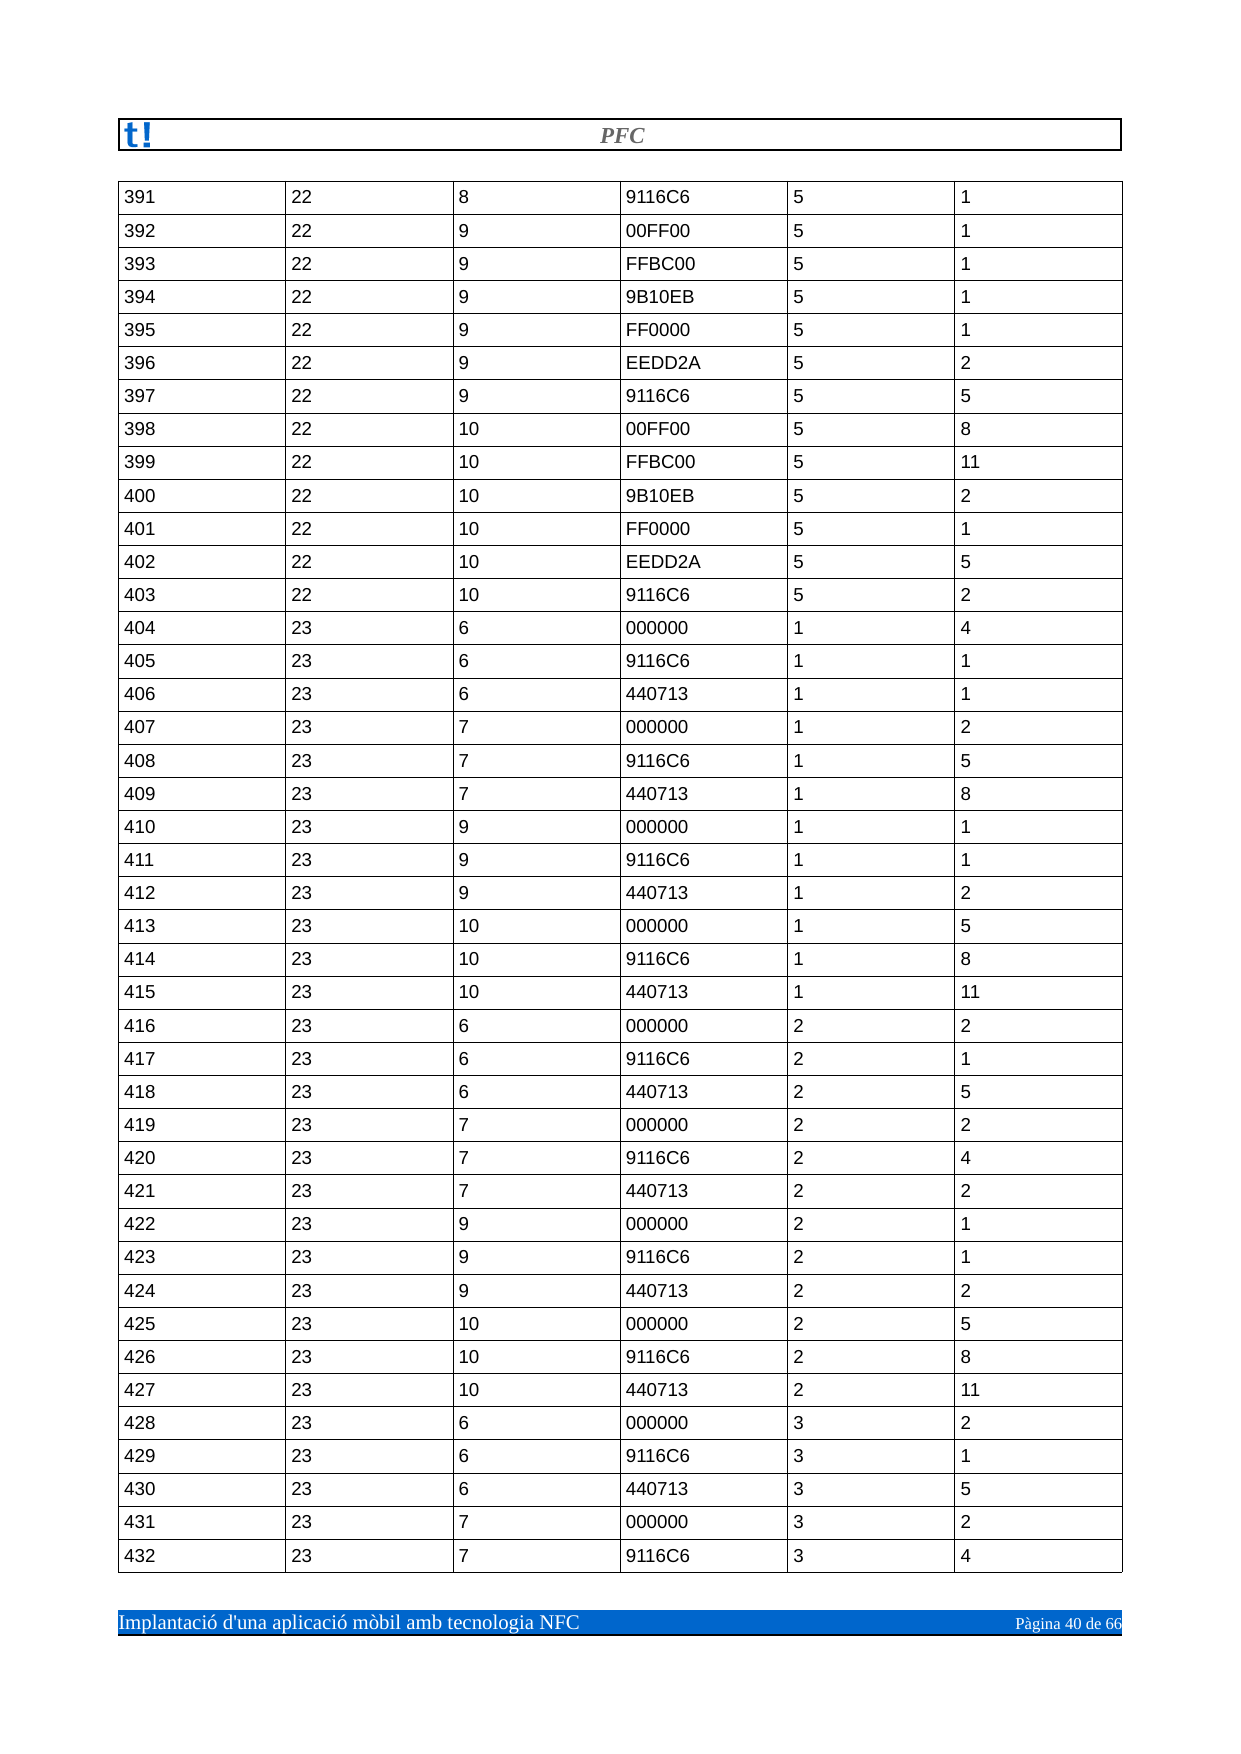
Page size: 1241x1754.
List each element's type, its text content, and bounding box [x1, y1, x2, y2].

table_cell 9116C6 [621, 182, 787, 214]
table_cell 000000 [621, 612, 787, 644]
table_cell 22 [286, 347, 453, 379]
table_cell 7 [454, 1540, 620, 1572]
table_cell 23 [286, 1043, 453, 1075]
table_cell 9116C6 [621, 579, 787, 611]
table_cell 22 [286, 579, 453, 611]
table_cell 2 [955, 347, 1122, 379]
table_cell 23 [286, 1142, 453, 1174]
table_cell 417 [119, 1043, 285, 1075]
table_cell EEDD2A [621, 347, 787, 379]
table_cell 7 [454, 1142, 620, 1174]
table_cell 409 [119, 778, 285, 810]
table_cell 7 [454, 1507, 620, 1539]
table_cell 6 [454, 1043, 620, 1075]
table_cell 2 [788, 1209, 954, 1241]
table_cell 23 [286, 1540, 453, 1572]
table_cell 440713 [621, 778, 787, 810]
table_cell 407 [119, 712, 285, 744]
table_cell 000000 [621, 1308, 787, 1340]
table_cell 9 [454, 1242, 620, 1274]
table_cell 6 [454, 612, 620, 644]
table_cell 400 [119, 480, 285, 512]
table_cell 2 [788, 1010, 954, 1042]
table_cell 5 [955, 380, 1122, 412]
table_cell 23 [286, 1175, 453, 1207]
table_cell 1 [955, 281, 1122, 313]
table_cell 404 [119, 612, 285, 644]
table_cell 399 [119, 447, 285, 479]
table_cell 10 [454, 480, 620, 512]
table_cell 9 [454, 1275, 620, 1307]
table_cell 23 [286, 1209, 453, 1241]
table_cell 000000 [621, 910, 787, 942]
table_cell 432 [119, 1540, 285, 1572]
table_cell 11 [955, 977, 1122, 1009]
table_cell 420 [119, 1142, 285, 1174]
table_cell FF0000 [621, 314, 787, 346]
table_cell 1 [788, 712, 954, 744]
table_cell 5 [788, 380, 954, 412]
table_cell 1 [788, 645, 954, 677]
table_cell 23 [286, 1440, 453, 1472]
picture [123, 121, 151, 148]
table_cell 413 [119, 910, 285, 942]
table_cell 23 [286, 645, 453, 677]
table_cell 2 [788, 1275, 954, 1307]
table_cell 4 [955, 1142, 1122, 1174]
table_cell 9B10EB [621, 281, 787, 313]
table_cell 5 [955, 1308, 1122, 1340]
table_cell 391 [119, 182, 285, 214]
table_cell 2 [955, 1507, 1122, 1539]
table_cell 9116C6 [621, 1440, 787, 1472]
table_cell 1 [955, 645, 1122, 677]
table_cell 9 [454, 877, 620, 909]
table_cell 395 [119, 314, 285, 346]
table_cell 10 [454, 546, 620, 578]
table_cell 9 [454, 380, 620, 412]
table_cell 1 [955, 215, 1122, 247]
table_cell 402 [119, 546, 285, 578]
table_cell 23 [286, 612, 453, 644]
table_cell 2 [955, 877, 1122, 909]
table_cell 6 [454, 1440, 620, 1472]
table_cell 4 [955, 612, 1122, 644]
table_cell EEDD2A [621, 546, 787, 578]
table_cell 1 [955, 314, 1122, 346]
table_cell 22 [286, 480, 453, 512]
table_cell 1 [788, 944, 954, 976]
table_cell 2 [788, 1242, 954, 1274]
table_cell 000000 [621, 811, 787, 843]
table_cell 23 [286, 910, 453, 942]
table_cell 397 [119, 380, 285, 412]
table_cell 9116C6 [621, 844, 787, 876]
table_cell 415 [119, 977, 285, 1009]
table_cell 23 [286, 712, 453, 744]
table_cell 2 [955, 579, 1122, 611]
table_cell 9116C6 [621, 1043, 787, 1075]
table_cell 1 [788, 977, 954, 1009]
table_cell 3 [788, 1507, 954, 1539]
table_cell 11 [955, 447, 1122, 479]
table_cell 9116C6 [621, 944, 787, 976]
table_cell 1 [955, 811, 1122, 843]
table_cell 2 [788, 1109, 954, 1141]
table_cell 2 [955, 480, 1122, 512]
table_cell 1 [788, 745, 954, 777]
table_cell 411 [119, 844, 285, 876]
table_cell 8 [955, 414, 1122, 446]
table_cell 22 [286, 414, 453, 446]
table_cell 1 [955, 1043, 1122, 1075]
table_cell 7 [454, 778, 620, 810]
table_cell 23 [286, 1308, 453, 1340]
table_cell 5 [955, 546, 1122, 578]
table_cell 9116C6 [621, 645, 787, 677]
table_cell 000000 [621, 1507, 787, 1539]
table_cell 5 [788, 546, 954, 578]
table_cell 2 [955, 1407, 1122, 1439]
table_cell 000000 [621, 1407, 787, 1439]
table_cell 8 [955, 944, 1122, 976]
table_cell 2 [955, 712, 1122, 744]
table_cell 6 [454, 679, 620, 711]
table_cell 2 [955, 1175, 1122, 1207]
table_cell 5 [788, 579, 954, 611]
table_cell 5 [788, 314, 954, 346]
table_cell 9 [454, 844, 620, 876]
table_cell 440713 [621, 1076, 787, 1108]
table_cell 6 [454, 645, 620, 677]
table_cell 412 [119, 877, 285, 909]
table_cell 1 [788, 844, 954, 876]
table_cell 5 [788, 447, 954, 479]
table_cell 425 [119, 1308, 285, 1340]
table_cell 2 [788, 1374, 954, 1406]
table_cell 429 [119, 1440, 285, 1472]
table_cell 5 [788, 513, 954, 545]
table_cell 5 [788, 347, 954, 379]
table_cell 440713 [621, 977, 787, 1009]
table_cell FFBC00 [621, 447, 787, 479]
table_cell 4 [955, 1540, 1122, 1572]
table_cell 9116C6 [621, 1540, 787, 1572]
table_cell 410 [119, 811, 285, 843]
table_cell 440713 [621, 679, 787, 711]
table_cell 440713 [621, 1275, 787, 1307]
table_cell 7 [454, 712, 620, 744]
table_cell 2 [788, 1043, 954, 1075]
table_cell 422 [119, 1209, 285, 1241]
table_cell 427 [119, 1374, 285, 1406]
table_cell 23 [286, 1341, 453, 1373]
table_cell 394 [119, 281, 285, 313]
table_cell 2 [955, 1109, 1122, 1141]
table_cell 440713 [621, 1474, 787, 1506]
table_cell 396 [119, 347, 285, 379]
table_cell 1 [788, 877, 954, 909]
table_cell 23 [286, 1275, 453, 1307]
table_cell 10 [454, 414, 620, 446]
table_cell 00FF00 [621, 414, 787, 446]
table_cell 10 [454, 579, 620, 611]
table_cell 1 [788, 811, 954, 843]
table_cell 23 [286, 1076, 453, 1108]
table_cell 1 [955, 1242, 1122, 1274]
table_cell 5 [788, 281, 954, 313]
table_cell 6 [454, 1076, 620, 1108]
table_cell 421 [119, 1175, 285, 1207]
table_cell 419 [119, 1109, 285, 1141]
table_cell 440713 [621, 1175, 787, 1207]
table_cell 5 [955, 1076, 1122, 1108]
table_cell 23 [286, 877, 453, 909]
table_cell 2 [955, 1010, 1122, 1042]
table_cell 9 [454, 314, 620, 346]
table_cell 9B10EB [621, 480, 787, 512]
table_cell FFBC00 [621, 248, 787, 280]
table_cell 6 [454, 1474, 620, 1506]
table_cell 423 [119, 1242, 285, 1274]
table_cell 22 [286, 447, 453, 479]
table_cell 9116C6 [621, 745, 787, 777]
table_cell 23 [286, 844, 453, 876]
table_cell 23 [286, 1407, 453, 1439]
table_cell 22 [286, 314, 453, 346]
table_cell 22 [286, 248, 453, 280]
table_cell 23 [286, 811, 453, 843]
table_cell 9116C6 [621, 1242, 787, 1274]
table_cell 1 [955, 844, 1122, 876]
table_cell 23 [286, 1474, 453, 1506]
table_cell 22 [286, 182, 453, 214]
table_cell 22 [286, 281, 453, 313]
table_cell 1 [955, 248, 1122, 280]
table_cell 10 [454, 977, 620, 1009]
table_cell 424 [119, 1275, 285, 1307]
table_cell 430 [119, 1474, 285, 1506]
table_cell 414 [119, 944, 285, 976]
table_cell 000000 [621, 712, 787, 744]
table_cell 23 [286, 1507, 453, 1539]
table_cell 6 [454, 1010, 620, 1042]
table_cell 1 [788, 910, 954, 942]
table_cell 401 [119, 513, 285, 545]
table_cell 1 [955, 182, 1122, 214]
table_cell 2 [788, 1076, 954, 1108]
table_cell 6 [454, 1407, 620, 1439]
table_cell 7 [454, 1109, 620, 1141]
table_cell 418 [119, 1076, 285, 1108]
table_cell 10 [454, 910, 620, 942]
table_cell 10 [454, 1341, 620, 1373]
table_cell 3 [788, 1407, 954, 1439]
table_cell 405 [119, 645, 285, 677]
table_cell 8 [955, 1341, 1122, 1373]
table_cell 9 [454, 281, 620, 313]
table_cell 5 [788, 414, 954, 446]
table_cell 8 [955, 778, 1122, 810]
table_cell 9 [454, 811, 620, 843]
table_cell 3 [788, 1440, 954, 1472]
table_cell 23 [286, 1010, 453, 1042]
table_cell 23 [286, 1109, 453, 1141]
table_cell 2 [788, 1175, 954, 1207]
table_cell 9116C6 [621, 1142, 787, 1174]
table_cell 23 [286, 745, 453, 777]
table_cell 5 [955, 745, 1122, 777]
table_cell 5 [788, 215, 954, 247]
table_cell 5 [788, 480, 954, 512]
table_cell 10 [454, 944, 620, 976]
table_cell 1 [955, 1440, 1122, 1472]
table_cell 22 [286, 215, 453, 247]
table_cell 000000 [621, 1010, 787, 1042]
table_cell 9116C6 [621, 380, 787, 412]
table_cell 23 [286, 1242, 453, 1274]
table_cell 5 [955, 910, 1122, 942]
table_cell 5 [788, 182, 954, 214]
table_cell 5 [788, 248, 954, 280]
table_cell 00FF00 [621, 215, 787, 247]
table_cell 22 [286, 546, 453, 578]
table_cell 2 [955, 1275, 1122, 1307]
table_cell 000000 [621, 1209, 787, 1241]
table_cell 3 [788, 1474, 954, 1506]
table_cell 426 [119, 1341, 285, 1373]
table_cell 1 [788, 778, 954, 810]
table_cell 7 [454, 745, 620, 777]
table_cell 22 [286, 513, 453, 545]
table_cell 7 [454, 1175, 620, 1207]
table_cell 8 [454, 182, 620, 214]
table_cell 5 [955, 1474, 1122, 1506]
table_cell 3 [788, 1540, 954, 1572]
table_cell 22 [286, 380, 453, 412]
table_cell 000000 [621, 1109, 787, 1141]
table_cell 393 [119, 248, 285, 280]
table_cell 9 [454, 347, 620, 379]
table_cell 23 [286, 944, 453, 976]
table_cell 11 [955, 1374, 1122, 1406]
table_cell 10 [454, 447, 620, 479]
table_cell 406 [119, 679, 285, 711]
table_cell 2 [788, 1142, 954, 1174]
table_cell 1 [788, 612, 954, 644]
table_cell 416 [119, 1010, 285, 1042]
table_cell 23 [286, 778, 453, 810]
table_cell 428 [119, 1407, 285, 1439]
table_cell 10 [454, 1308, 620, 1340]
table_cell 23 [286, 1374, 453, 1406]
table_cell 398 [119, 414, 285, 446]
table_cell 10 [454, 1374, 620, 1406]
table_cell 23 [286, 679, 453, 711]
table_cell 9 [454, 215, 620, 247]
table_cell 1 [955, 679, 1122, 711]
table_cell FF0000 [621, 513, 787, 545]
table_cell 1 [955, 1209, 1122, 1241]
table_cell 9 [454, 1209, 620, 1241]
table_cell 9116C6 [621, 1341, 787, 1373]
table_cell 392 [119, 215, 285, 247]
table_cell 440713 [621, 877, 787, 909]
table_cell 408 [119, 745, 285, 777]
table_cell 440713 [621, 1374, 787, 1406]
table_cell 2 [788, 1308, 954, 1340]
table_cell 403 [119, 579, 285, 611]
table_cell 9 [454, 248, 620, 280]
table_cell 1 [955, 513, 1122, 545]
table_cell 2 [788, 1341, 954, 1373]
table_cell 1 [788, 679, 954, 711]
table_cell 23 [286, 977, 453, 1009]
table_cell 10 [454, 513, 620, 545]
table_cell 431 [119, 1507, 285, 1539]
